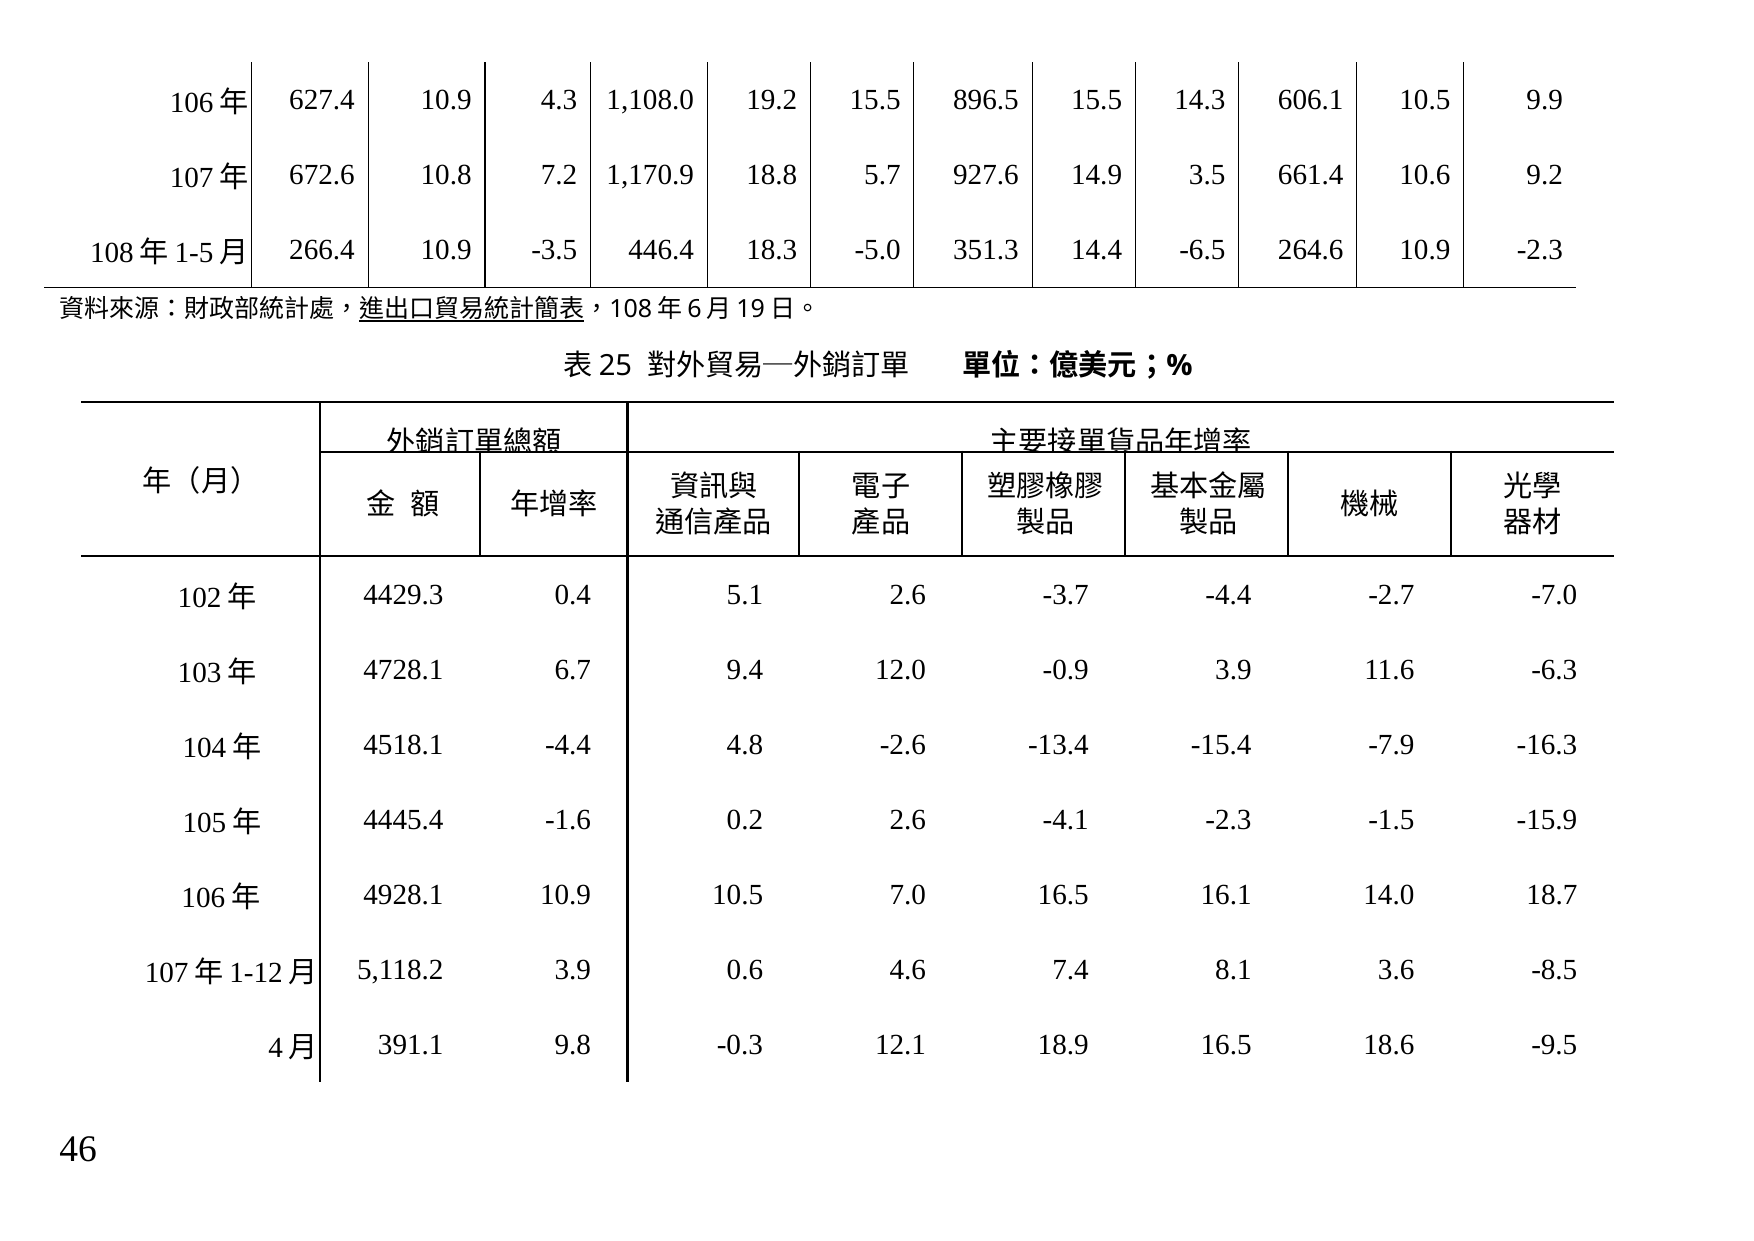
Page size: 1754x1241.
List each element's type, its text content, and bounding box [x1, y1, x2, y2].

table_cell -6.5 [1136, 212, 1238, 287]
table_cell 18.9 [962, 1007, 1125, 1082]
table_cell 16.5 [1125, 1007, 1288, 1082]
table_cell -15.9 [1451, 782, 1614, 857]
table_cell 2.6 [799, 782, 962, 857]
table_cell 4月 [81, 1007, 319, 1082]
table_cell 15.5 [811, 62, 913, 137]
table_cell 18.6 [1288, 1007, 1451, 1082]
table_cell 9.4 [629, 632, 799, 707]
table_cell -9.5 [1451, 1007, 1614, 1082]
table_cell 10.5 [629, 857, 799, 932]
table_header 主要接單貨品年增率 [629, 403, 1614, 451]
subtitle 表25 對外貿易─外銷訂單 單位：億美元；% [59, 326, 1636, 401]
table_cell -13.4 [962, 707, 1125, 782]
table_cell 基本金屬 製品 [1126, 453, 1287, 555]
table_cell 672.6 [252, 137, 368, 212]
table_cell 106年 [81, 857, 319, 932]
table_cell 105年 [81, 782, 319, 857]
table_cell -4.4 [480, 707, 626, 782]
table_cell 4518.1 [321, 707, 480, 782]
table_cell -2.3 [1464, 212, 1576, 287]
table_cell 4.3 [486, 62, 590, 137]
table_cell 10.6 [1357, 137, 1463, 212]
table_cell 3.9 [1125, 632, 1288, 707]
table_cell 10.5 [1357, 62, 1463, 137]
table_cell 4.8 [629, 707, 799, 782]
table_cell 資訊與 通信產品 [629, 453, 798, 555]
table_cell 18.7 [1451, 857, 1614, 932]
table_cell -5.0 [811, 212, 913, 287]
table_cell -15.4 [1125, 707, 1288, 782]
table_cell -7.0 [1451, 557, 1614, 632]
table_cell 927.6 [914, 137, 1032, 212]
table_cell 16.1 [1125, 857, 1288, 932]
table_cell 12.1 [799, 1007, 962, 1082]
table_cell 14.9 [1033, 137, 1135, 212]
table_cell -2.3 [1125, 782, 1288, 857]
table_cell 391.1 [321, 1007, 480, 1082]
table_cell 光學 器材 [1452, 453, 1614, 555]
table_cell -3.7 [962, 557, 1125, 632]
table_cell -3.5 [486, 212, 590, 287]
table_cell 6.7 [480, 632, 626, 707]
table_cell -7.9 [1288, 707, 1451, 782]
table_cell -8.5 [1451, 932, 1614, 1007]
table_cell 627.4 [252, 62, 368, 137]
table_cell 107年 [44, 137, 251, 212]
table_cell 0.4 [480, 557, 626, 632]
table_cell 106年 [44, 62, 251, 137]
table_cell 電子 產品 [800, 453, 961, 555]
table_cell 351.3 [914, 212, 1032, 287]
table_cell 1,170.9 [591, 137, 707, 212]
table_cell 5.7 [811, 137, 913, 212]
table_cell 5,118.2 [321, 932, 480, 1007]
text 資料來源：財政部統計處，進出口貿易統計簡表，108年6月19日。 [59, 288, 1636, 326]
table_cell -6.3 [1451, 632, 1614, 707]
table_cell 104年 [81, 707, 319, 782]
table_cell 7.4 [962, 932, 1125, 1007]
table_cell 3.6 [1288, 932, 1451, 1007]
table_cell 8.1 [1125, 932, 1288, 1007]
table_cell -2.7 [1288, 557, 1451, 632]
table_cell 機械 [1289, 453, 1450, 555]
table_cell -4.1 [962, 782, 1125, 857]
table_cell 4928.1 [321, 857, 480, 932]
table_cell 塑膠橡膠 製品 [963, 453, 1124, 555]
table_cell 3.5 [1136, 137, 1238, 212]
table_cell 10.9 [369, 212, 484, 287]
table_cell 4429.3 [321, 557, 480, 632]
table_cell 12.0 [799, 632, 962, 707]
table_cell 5.1 [629, 557, 799, 632]
table_cell 3.9 [480, 932, 626, 1007]
table_cell 4728.1 [321, 632, 480, 707]
table_cell -16.3 [1451, 707, 1614, 782]
table_cell 14.3 [1136, 62, 1238, 137]
table_cell 19.2 [708, 62, 810, 137]
table_cell 103年 [81, 632, 319, 707]
table_cell 9.2 [1464, 137, 1576, 212]
table_cell -1.5 [1288, 782, 1451, 857]
table_cell 1,108.0 [591, 62, 707, 137]
table_cell 266.4 [252, 212, 368, 287]
table_cell 10.9 [480, 857, 626, 932]
table_cell 18.3 [708, 212, 810, 287]
table_cell -0.3 [629, 1007, 799, 1082]
table_cell 108年1-5月 [44, 212, 251, 287]
table_cell 606.1 [1239, 62, 1356, 137]
table_cell -0.9 [962, 632, 1125, 707]
table_cell 896.5 [914, 62, 1032, 137]
table_cell 10.9 [1357, 212, 1463, 287]
table_cell 264.6 [1239, 212, 1356, 287]
table_cell 446.4 [591, 212, 707, 287]
table_cell 9.8 [480, 1007, 626, 1082]
table_cell 15.5 [1033, 62, 1135, 137]
table_cell 10.9 [369, 62, 484, 137]
table_cell 102年 [81, 557, 319, 632]
table_cell -4.4 [1125, 557, 1288, 632]
table_cell -2.6 [799, 707, 962, 782]
table_cell 7.0 [799, 857, 962, 932]
table_cell 107年1-12月 [81, 932, 319, 1007]
table_cell 16.5 [962, 857, 1125, 932]
table_cell 14.0 [1288, 857, 1451, 932]
table_cell 11.6 [1288, 632, 1451, 707]
table_cell 0.6 [629, 932, 799, 1007]
table_header 年（月） [81, 403, 319, 555]
table_header 外銷訂單總額 [321, 403, 626, 451]
table_cell 4.6 [799, 932, 962, 1007]
table_cell 0.2 [629, 782, 799, 857]
table_cell 2.6 [799, 557, 962, 632]
table_cell 14.4 [1033, 212, 1135, 287]
table_cell 金 額 [321, 453, 479, 555]
table_cell 661.4 [1239, 137, 1356, 212]
table_cell 7.2 [486, 137, 590, 212]
table_cell 4445.4 [321, 782, 480, 857]
table_cell 10.8 [369, 137, 484, 212]
table_cell -1.6 [480, 782, 626, 857]
table_cell 18.8 [708, 137, 810, 212]
table_cell 年增率 [481, 453, 626, 555]
table_cell 9.9 [1464, 62, 1576, 137]
